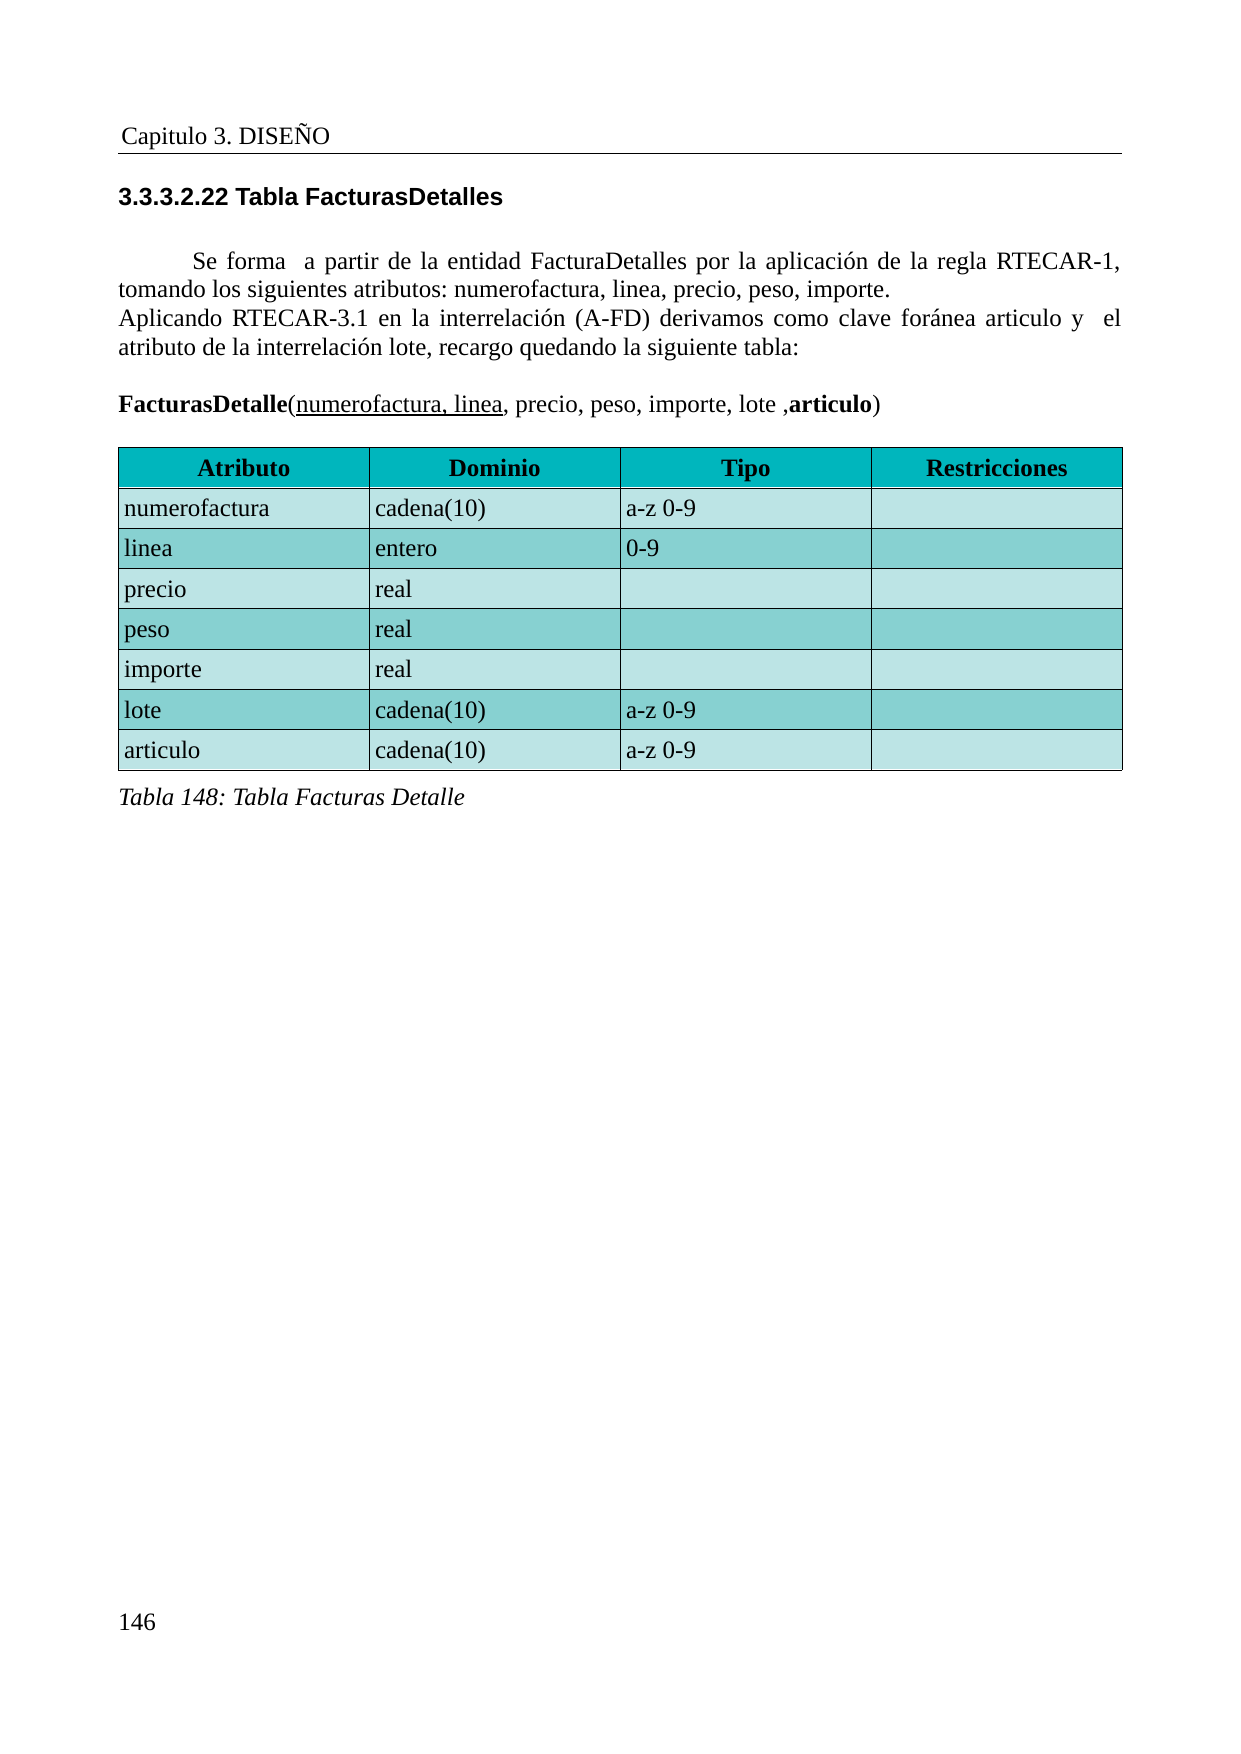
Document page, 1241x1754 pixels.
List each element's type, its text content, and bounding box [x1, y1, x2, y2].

subtitle 3.3.3.2.22 Tabla FacturasDetalles [118, 182, 1122, 211]
table_cell real [370, 569, 620, 608]
table_cell linea [119, 529, 369, 568]
text Se forma a partir de la entidad FacturaDetalles por la aplicación de la regla RTECAR-1, tomando los siguientes atributos: numerofactura, linea, precio, peso, importe. [118, 246, 1122, 303]
table_cell [621, 650, 871, 689]
table_cell real [370, 609, 620, 649]
table_cell [872, 569, 1122, 608]
table_cell [872, 529, 1122, 568]
table_cell [872, 690, 1122, 729]
table_cell [621, 609, 871, 649]
table_cell [872, 730, 1122, 769]
table_header Restricciones [872, 448, 1122, 487]
table_cell a-z 0-9 [621, 690, 871, 729]
text Aplicando RTECAR-3.1 en la interrelación (A-FD) derivamos como clave foránea articulo y el atributo de la interrelación lote, recargo quedando la siguiente tabla: [118, 303, 1122, 361]
table_cell a-z 0-9 [621, 489, 871, 528]
table_cell [872, 489, 1122, 528]
table_cell importe [119, 650, 369, 689]
table_cell [621, 569, 871, 608]
table_cell articulo [119, 730, 369, 769]
table_header Tipo [621, 448, 871, 487]
table_cell [872, 609, 1122, 649]
table_cell [872, 650, 1122, 689]
table_cell a-z 0-9 [621, 730, 871, 769]
text Tabla 148: Tabla Facturas Detalle [118, 782, 1122, 811]
table_cell peso [119, 609, 369, 649]
table_cell numerofactura [119, 489, 369, 528]
table_cell real [370, 650, 620, 689]
table_header Dominio [370, 448, 620, 487]
table_cell 0-9 [621, 529, 871, 568]
table_cell precio [119, 569, 369, 608]
table_header Atributo [119, 448, 369, 487]
text FacturasDetalle(numerofactura, linea, precio, peso, importe, lote ,articulo) [118, 389, 1122, 418]
table_cell entero [370, 529, 620, 568]
table_cell cadena(10) [370, 730, 620, 769]
table_cell cadena(10) [370, 489, 620, 528]
table_cell cadena(10) [370, 690, 620, 729]
table_cell lote [119, 690, 369, 729]
